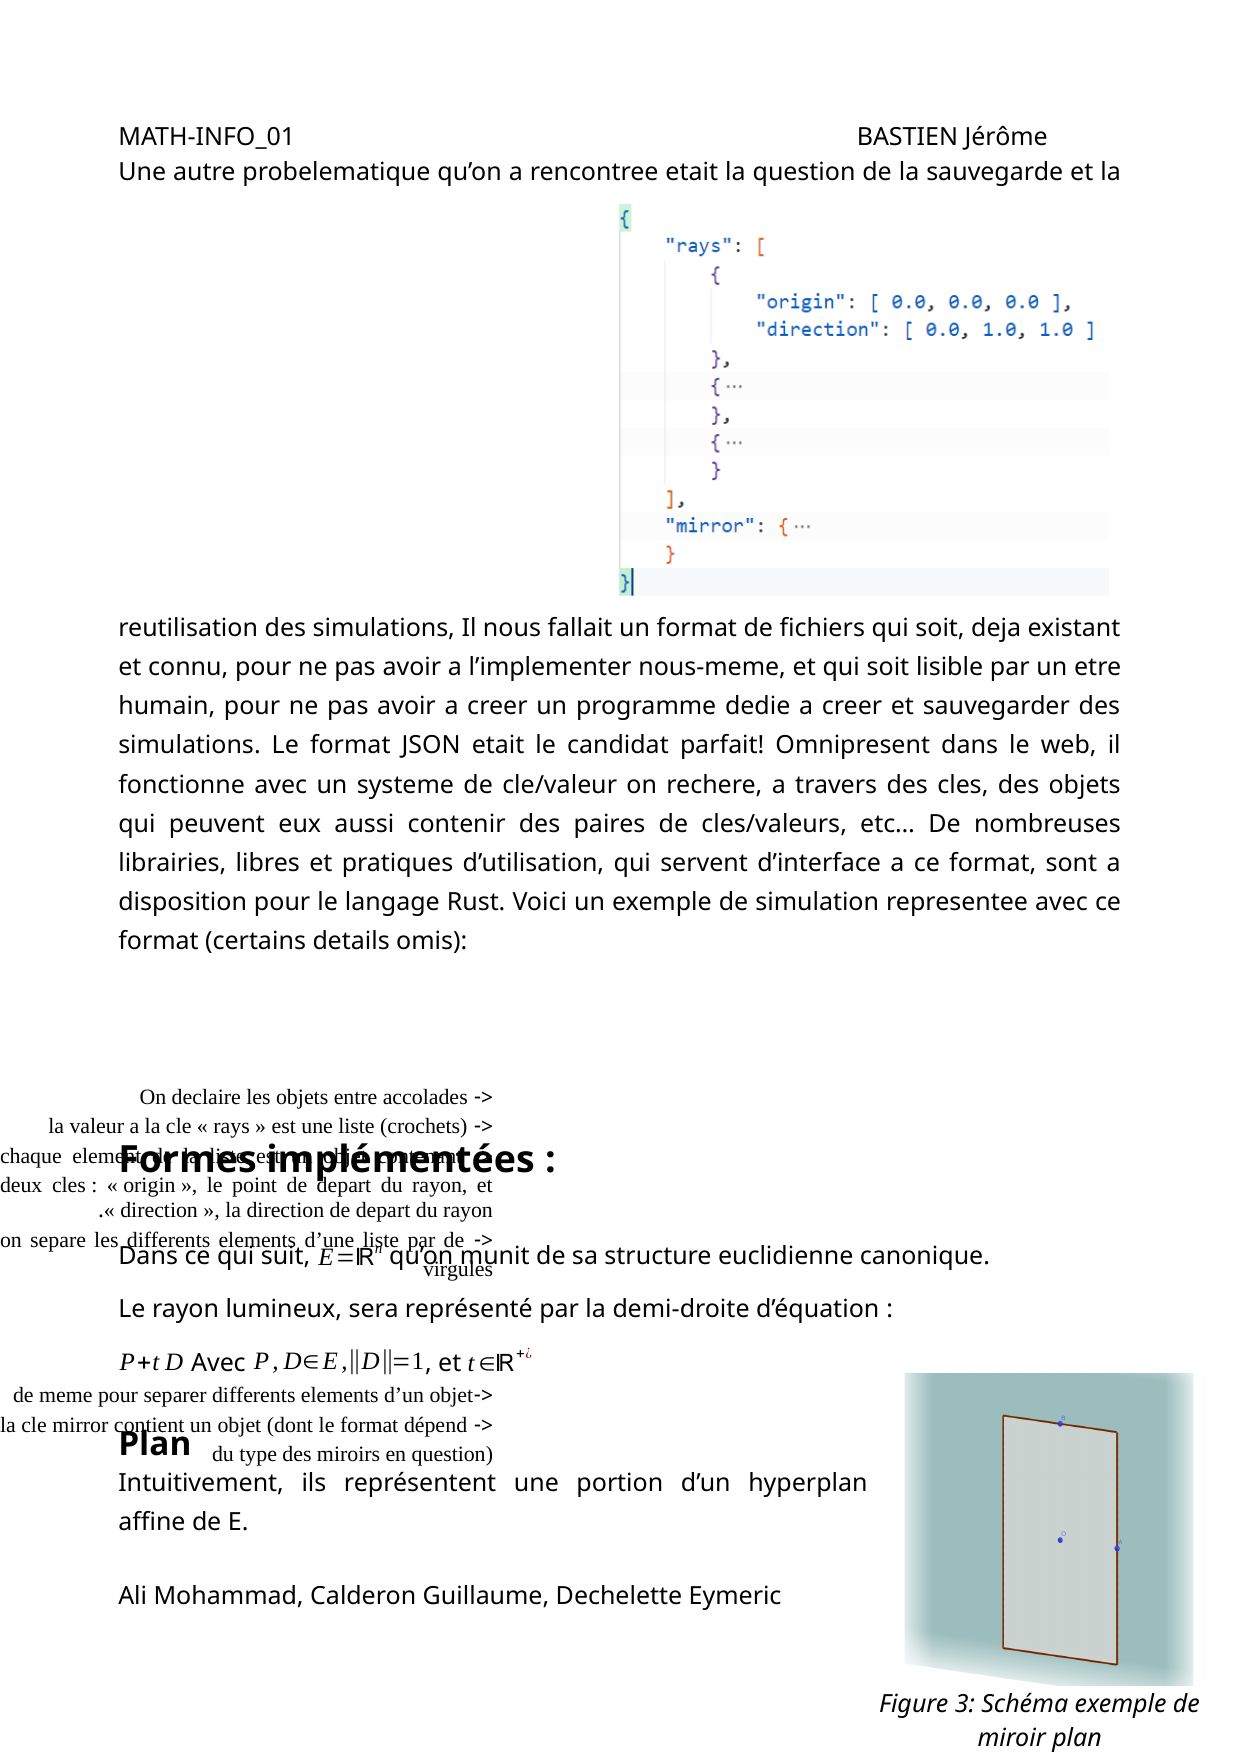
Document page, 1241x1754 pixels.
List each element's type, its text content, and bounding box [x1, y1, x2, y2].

subtitle Plan [118, 1419, 868, 1465]
subtitle Formes implémentées : [118, 1133, 1122, 1184]
text Intuitivement, ils représentent une portion d’un hyperplan affine de E. [118, 1465, 868, 1538]
picture [614, 201, 1110, 610]
text Avec , et [118, 1345, 1122, 1379]
text Une autre probelematique qu’on a rencontree etait la question de la sauvegarde et la reutilisation des simulations, Il nous fallait un format de fichiers qui soit, deja existant et connu, pour ne pas avoir a l’implementer nous-meme, et qui soit lisible par un etre humain, pour ne pas avoir a creer un programme dedie a creer et sauvegarder des simulations. Le format JSON etait le candidat parfait! Omnipresent dans le web, il fonctionne avec un systeme de cle/valeur on rechere, a travers des cles, des objets qui peuvent eux aussi contenir des paires de cles/valeurs, etc… De nombreuses librairies, libres et pratiques d’utilisation, qui servent d’interface a ce format, sont a disposition pour le langage Rust. Voici un exemple de simulation representee avec ce format (certains details omis): [118, 153, 1122, 957]
text Figure 3: Schéma exemple de miroir plan [868, 1686, 1211, 1754]
text Dans ce qui suit, qu’on munit de sa structure euclidienne canonique. [118, 1237, 1122, 1271]
subtitle Plan [868, 1359, 1211, 1372]
text Le rayon lumineux, sera représenté par la demi-droite d’équation : [118, 1291, 1122, 1325]
picture [887, 1373, 1206, 1686]
